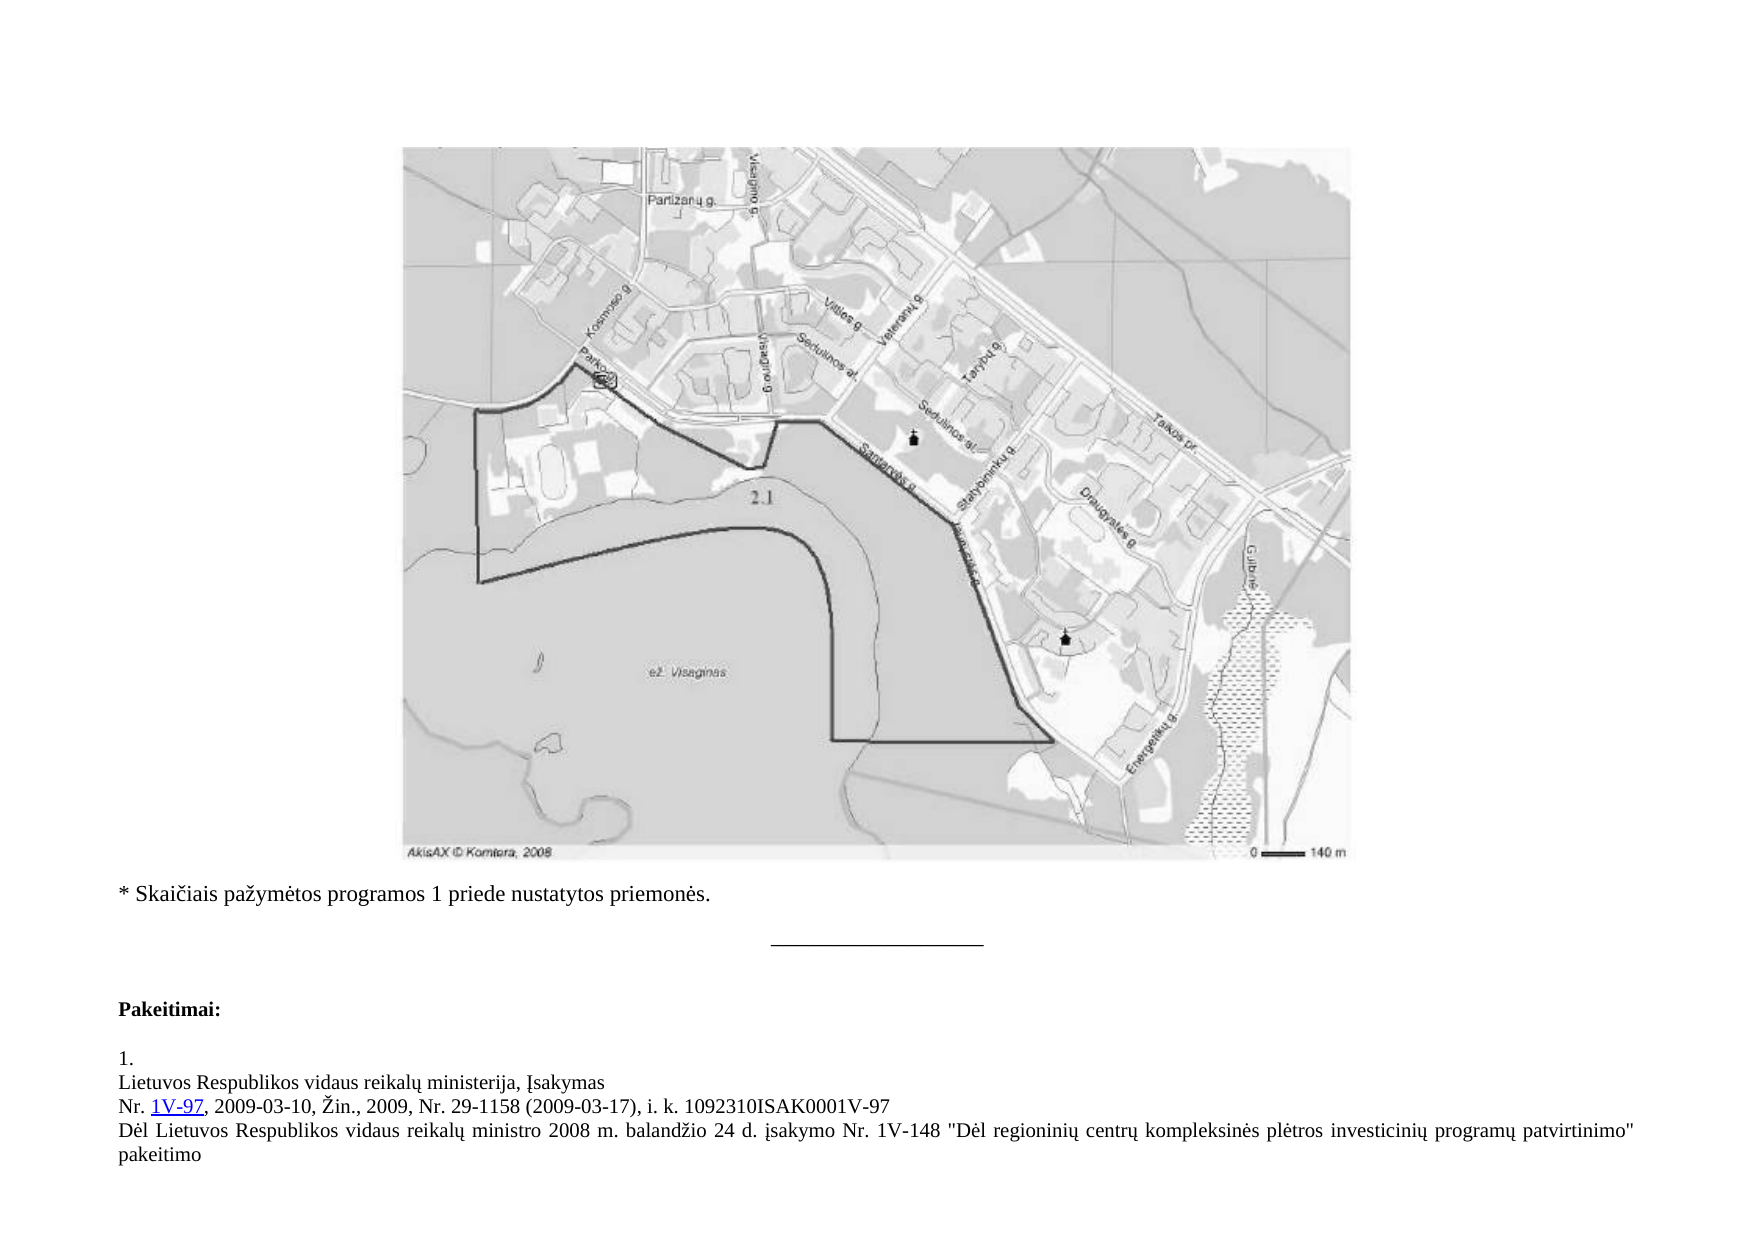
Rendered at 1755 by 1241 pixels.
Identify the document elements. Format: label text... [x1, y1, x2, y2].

text Pakeitimai: [118, 997, 1636, 1021]
text 1. [118, 1046, 1636, 1069]
text * Skaičiais pažymėtos programos 1 priede nustatytos priemonės. [118, 880, 1636, 906]
text Lietuvos Respublikos vidaus reikalų ministerija, Įsakymas [118, 1069, 1636, 1094]
text _________________ [118, 921, 1636, 949]
text Dėl Lietuvos Respublikos vidaus reikalų ministro 2008 m. balandžio 24 d. įsakymo Nr. 1V-148 "Dėl regioninių centrų kompleksinės plėtros investicinių programų patvirtinimo" pakeitimo [118, 1118, 1636, 1166]
text Nr. 1V-97, 2009-03-10, Žin., 2009, Nr. 29-1158 (2009-03-17), i. k. 1092310ISAK0001V-97 [118, 1094, 1636, 1118]
